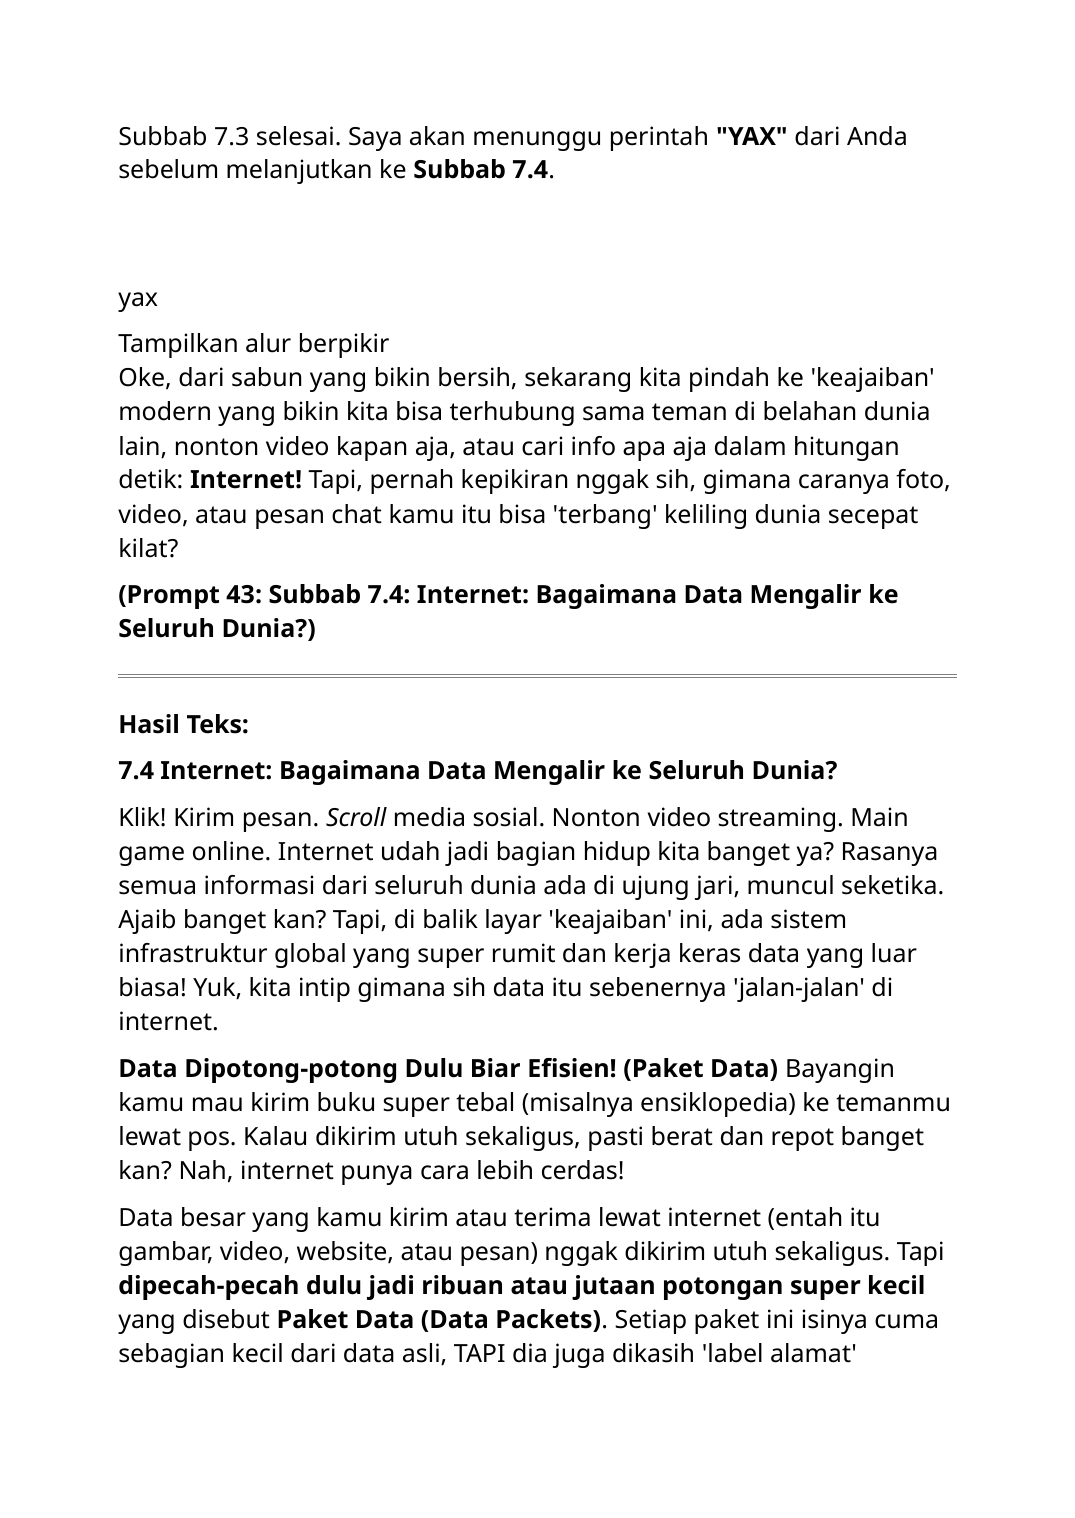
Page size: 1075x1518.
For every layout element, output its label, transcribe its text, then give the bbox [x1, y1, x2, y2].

text Klik! Kirim pesan. Scroll media sosial. Nonton video streaming. Main game online. Internet udah jadi bagian hidup kita banget ya? Rasanya semua informasi dari seluruh dunia ada di ujung jari, muncul seketika. Ajaib banget kan? Tapi, di balik layar 'keajaiban' ini, ada sistem infrastruktur global yang super rumit dan kerja keras data yang luar biasa! Yuk, kita intip gimana sih data itu sebenernya 'jalan-jalan' di internet. [118, 799, 957, 1038]
text Oke, dari sabun yang bikin bersih, sekarang kita pindah ke 'keajaiban' modern yang bikin kita bisa terhubung sama teman di belahan dunia lain, nonton video kapan aja, atau cari info apa aja dalam hitungan detik: Internet! Tapi, pernah kepikiran nggak sih, gimana caranya foto, video, atau pesan chat kamu itu bisa 'terbang' keliling dunia secepat kilat? [118, 360, 957, 564]
text 7.4 Internet: Bagaimana Data Mengalir ke Seluruh Dunia? [118, 753, 957, 787]
text Data besar yang kamu kirim atau terima lewat internet (entah itu gambar, video, website, atau pesan) nggak dikirim utuh sekaligus. Tapi dipecah-pecah dulu jadi ribuan atau jutaan potongan super kecil yang disebut Paket Data (Data Packets). Setiap paket ini isinya cuma sebagian kecil dari data asli, TAPI dia juga dikasih 'label alamat' [118, 1199, 957, 1369]
text Tampilkan alur berpikir [118, 326, 957, 360]
text (Prompt 43: Subbab 7.4: Internet: Bagaimana Data Mengalir ke Seluruh Dunia?) [118, 577, 957, 645]
text Hasil Teks: [118, 706, 957, 740]
text Data Dipotong-potong Dulu Biar Efisien! (Paket Data) Bayangin kamu mau kirim buku super tebal (misalnya ensiklopedia) ke temanmu lewat pos. Kalau dikirim utuh sekaligus, pasti berat dan repot banget kan? Nah, internet punya cara lebih cerdas! [118, 1050, 957, 1187]
text yax [118, 279, 957, 313]
text Subbab 7.3 selesai. Saya akan menunggu perintah "YAX" dari Anda sebelum melanjutkan ke Subbab 7.4. [118, 118, 957, 186]
